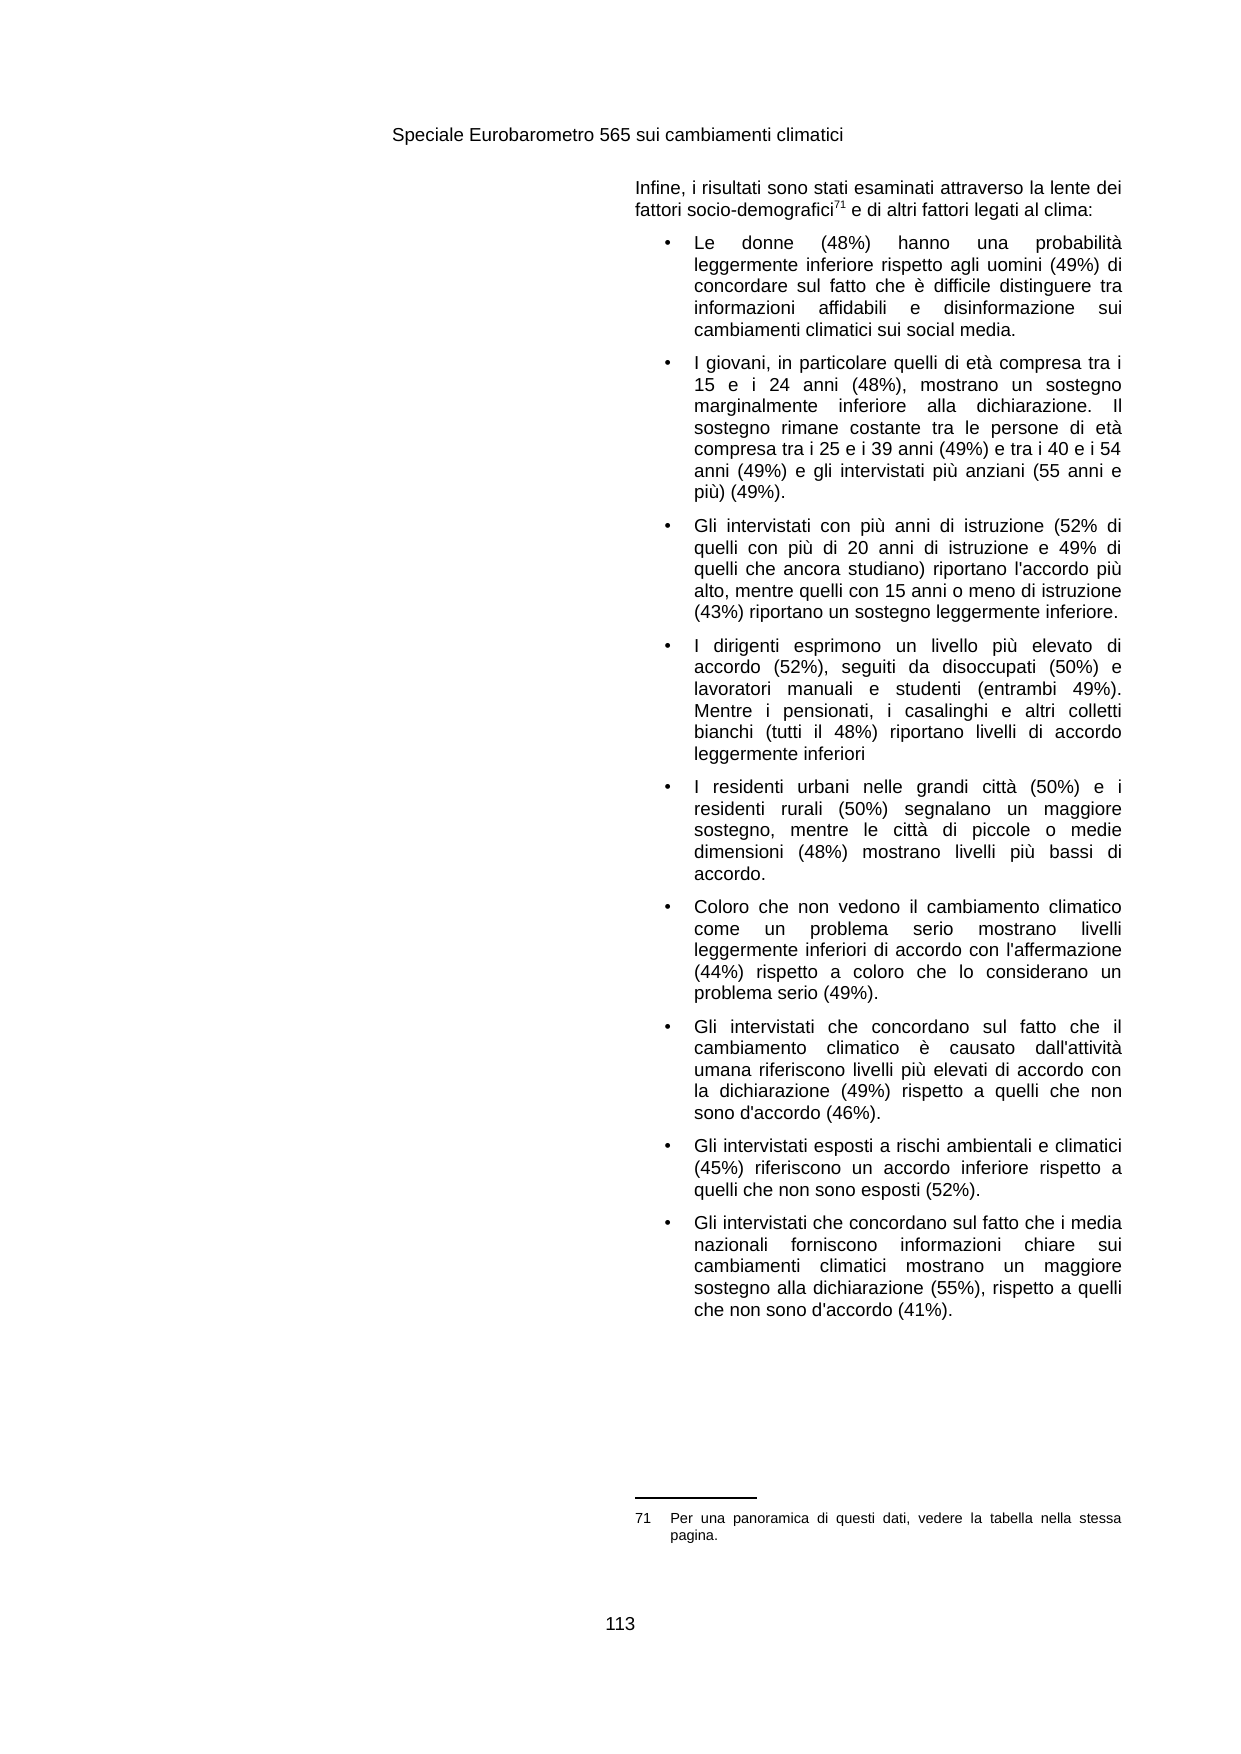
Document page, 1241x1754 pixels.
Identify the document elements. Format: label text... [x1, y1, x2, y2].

list I dirigenti esprimono un livello più elevato di accordo (52%), seguiti da disoccupati (50%) e lavoratori manuali e studenti (entrambi 49%). Mentre i pensionati, i casalinghi e altri colletti bianchi (tutti il 48%) riportano livelli di accordo leggermente inferiori [664, 634, 1122, 764]
text Per una panoramica di questi dati, vedere la tabella nella stessa pagina. [635, 1510, 1122, 1543]
list Coloro che non vedono il cambiamento climatico come un problema serio mostrano livelli leggermente inferiori di accordo con l'affermazione (44%) rispetto a coloro che lo considerano un problema serio (49%). [664, 896, 1122, 1004]
list I residenti urbani nelle grandi città (50%) e i residenti rurali (50%) segnalano un maggiore sostegno, mentre le città di piccole o medie dimensioni (48%) mostrano livelli più bassi di accordo. [664, 776, 1122, 884]
text Infine, i risultati sono stati esaminati attraverso la lente dei fattori socio-demografici e di altri fattori legati al clima: [635, 177, 1122, 220]
list Gli intervistati che concordano sul fatto che i media nazionali forniscono informazioni chiare sui cambiamenti climatici mostrano un maggiore sostegno alla dichiarazione (55%), rispetto a quelli che non sono d'accordo (41%). [664, 1212, 1122, 1320]
list Gli intervistati che concordano sul fatto che il cambiamento climatico è causato dall'attività umana riferiscono livelli più elevati di accordo con la dichiarazione (49%) rispetto a quelli che non sono d'accordo (46%). [664, 1016, 1122, 1123]
list Gli intervistati esposti a rischi ambientali e climatici (45%) riferiscono un accordo inferiore rispetto a quelli che non sono esposti (52%). [664, 1135, 1122, 1200]
list I giovani, in particolare quelli di età compresa tra i 15 e i 24 anni (48%), mostrano un sostegno marginalmente inferiore alla dichiarazione. Il sostegno rimane costante tra le persone di età compresa tra i 25 e i 39 anni (49%) e tra i 40 e i 54 anni (49%) e gli intervistati più anziani (55 anni e più) (49%). [664, 352, 1122, 503]
list Le donne (48%) hanno una probabilità leggermente inferiore rispetto agli uomini (49%) di concordare sul fatto che è difficile distinguere tra informazioni affidabili e disinformazione sui cambiamenti climatici sui social media. [664, 232, 1122, 340]
list Gli intervistati con più anni di istruzione (52% di quelli con più di 20 anni di istruzione e 49% di quelli che ancora studiano) riportano l'accordo più alto, mentre quelli con 15 anni o meno di istruzione (43%) riportano un sostegno leggermente inferiore. [664, 515, 1122, 623]
